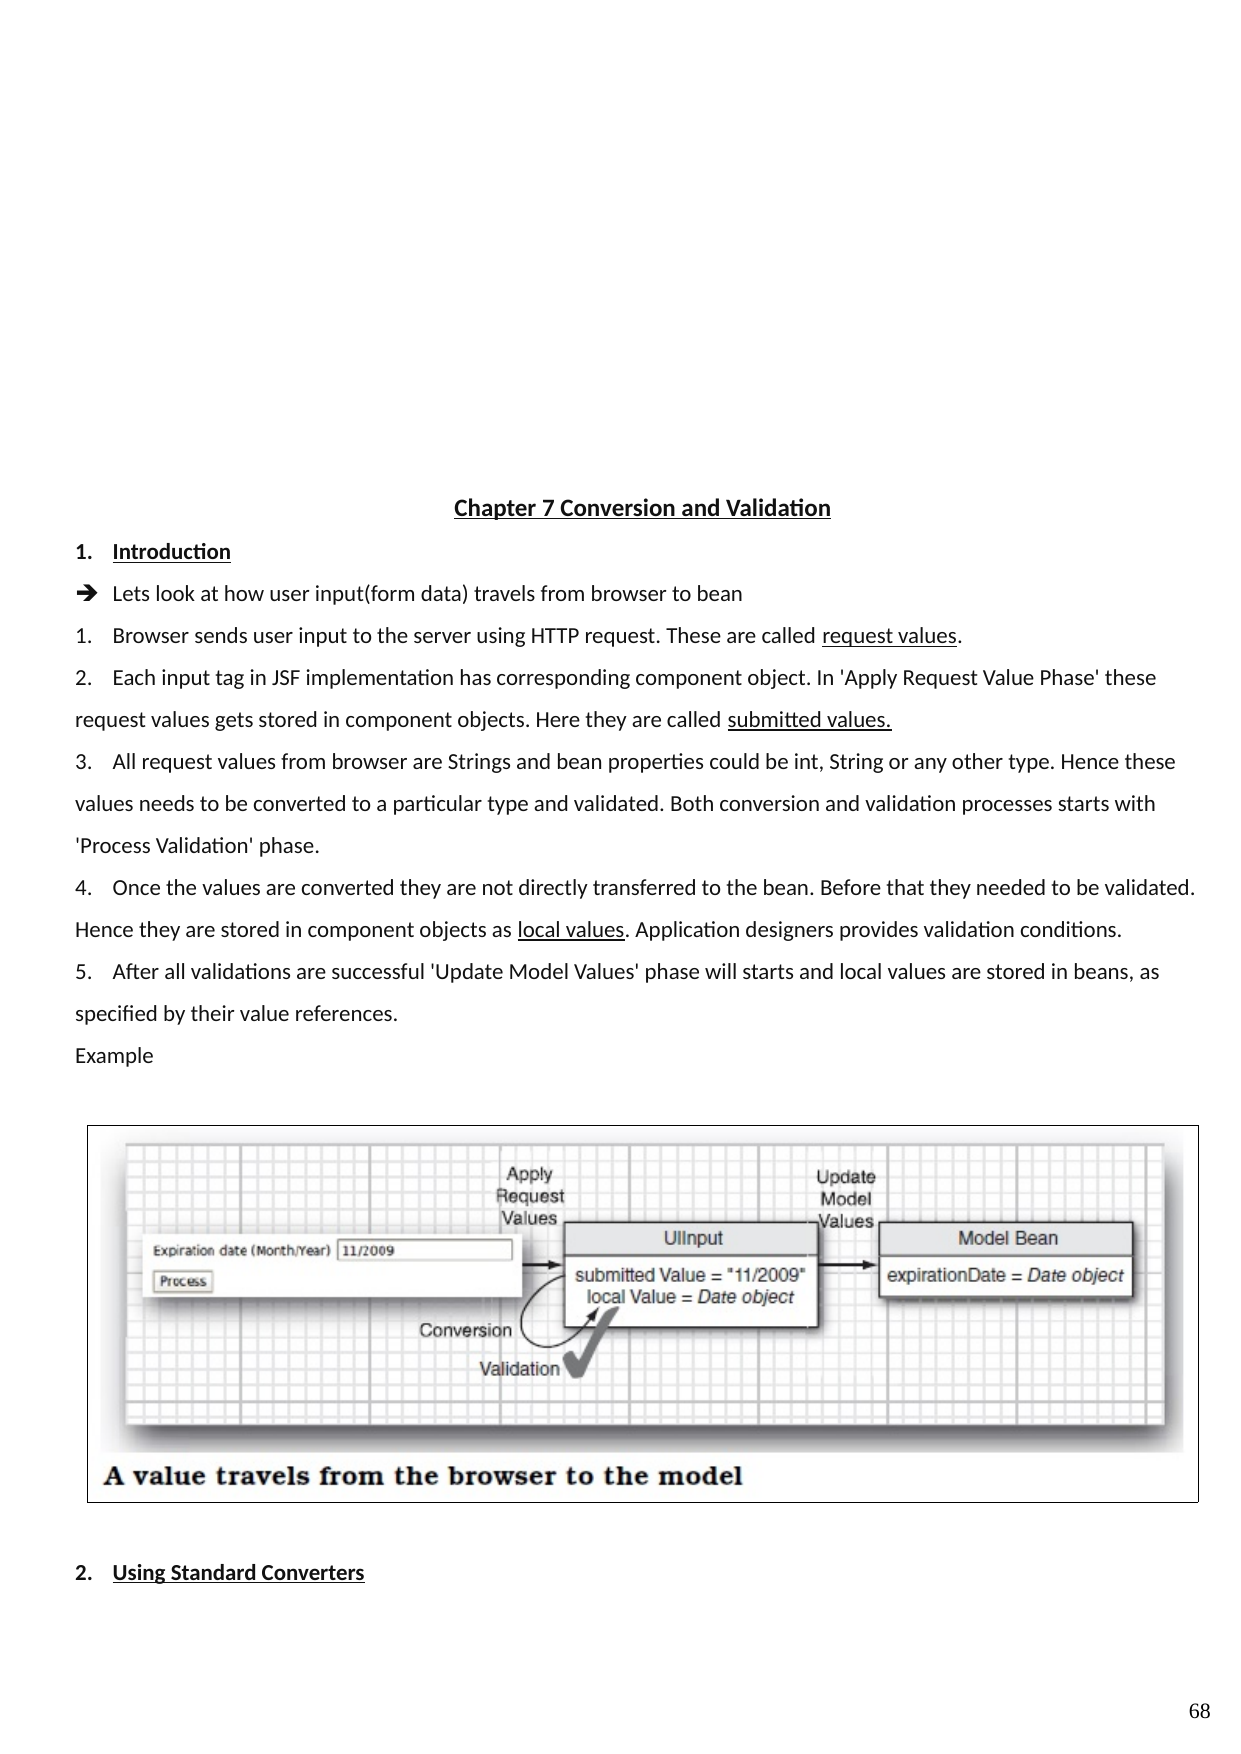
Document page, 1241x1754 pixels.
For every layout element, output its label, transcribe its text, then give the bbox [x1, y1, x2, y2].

list Example [75, 1041, 1211, 1069]
text Chapter 7 Conversion and Validation [75, 492, 1211, 522]
list 1. Introduction [75, 537, 1211, 566]
list 1. Browser sends user input to the server using HTTP request. These are called request values. [75, 621, 1211, 649]
text 2. Using Standard Converters [75, 1558, 1211, 1586]
picture [90, 1128, 1196, 1499]
list 2. Each input tag in JSF implementation has corresponding component object. In 'Apply Request Value Phase' these request values gets stored in component objects. Here they are called submitted values. [75, 663, 1211, 733]
list 4. Once the values are converted they are not directly transferred to the bean. Before that they needed to be validated. Hence they are stored in component objects as local values. Application designers provides validation conditions. [75, 873, 1211, 943]
list Lets look at how user input(form data) travels from browser to bean [75, 579, 1211, 607]
list 3. All request values from browser are Strings and bean properties could be int, String or any other type. Hence these values needs to be converted to a particular type and validated. Both conversion and validation processes starts with 'Process Validation' phase. [75, 747, 1211, 859]
list 5. After all validations are successful 'Update Model Values' phase will starts and local values are stored in beans, as specified by their value references. [75, 957, 1211, 1027]
